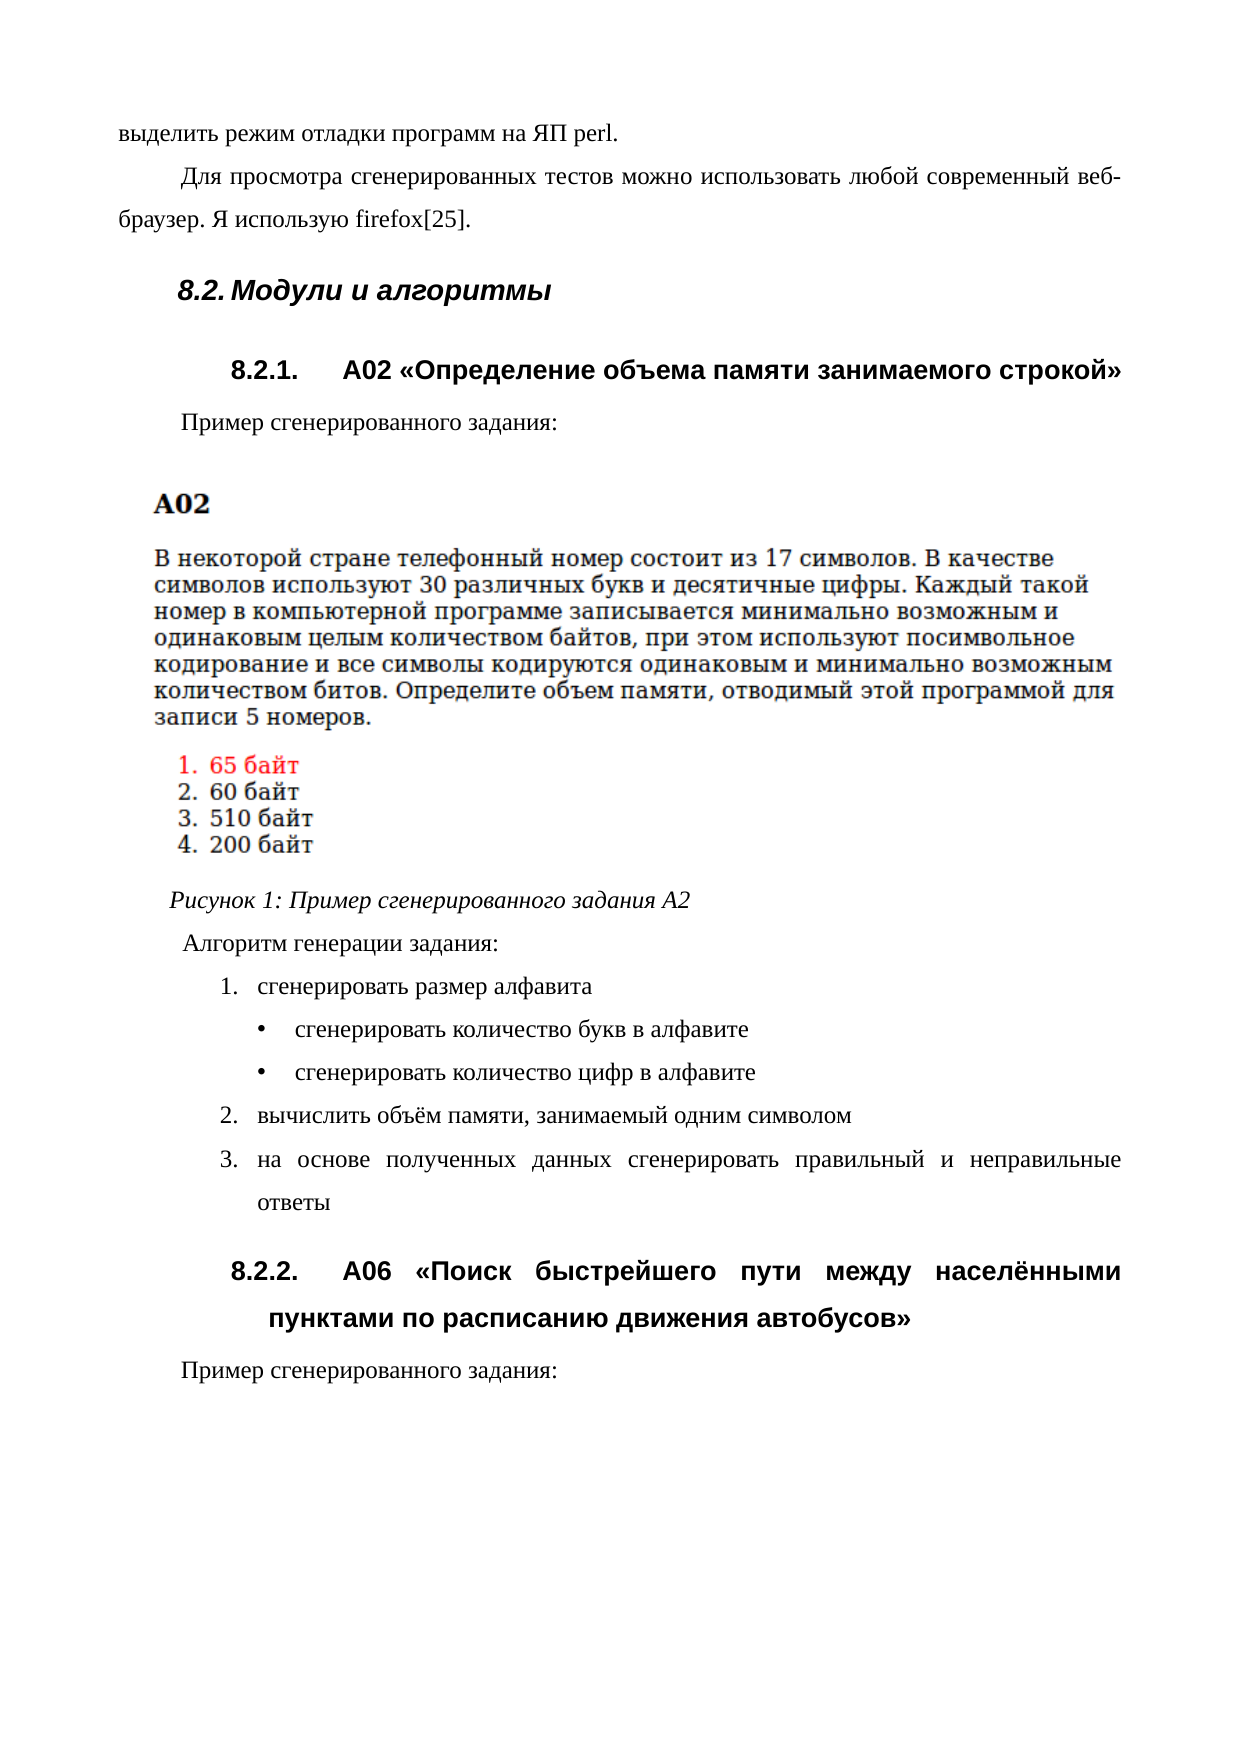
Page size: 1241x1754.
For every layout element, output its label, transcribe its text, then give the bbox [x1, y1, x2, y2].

subtitle A06 «Поиск быстрейшего пути между населёнными пунктами по расписанию движения автобусов» [231, 1255, 1122, 1333]
picture [143, 462, 1148, 871]
list вычислить объём памяти, занимаемый одним символом [219, 1101, 1122, 1129]
list на основе полученных данных сгенерировать правильный и неправильные ответы [219, 1144, 1122, 1216]
text Рисунок 1: Пример сгенерированного задания A2 [144, 871, 1148, 914]
list сгенерировать размер алфавита [219, 971, 1122, 1000]
text Пример сгенерированного задания: [118, 1355, 1122, 1384]
subtitle A02 «Определение объема памяти занимаемого строкой» [231, 354, 1122, 385]
list сгенерировать количество цифр в алфавите [257, 1057, 1122, 1086]
text выделить режим отладки программ на ЯП perl. [118, 118, 1122, 147]
text Пример сгенерированного задания: [118, 407, 1122, 436]
list сгенерировать количество букв в алфавите [257, 1014, 1122, 1043]
subtitle Модули и алгоритмы [177, 272, 1122, 306]
text Для просмотра сгенерированных тестов можно использовать любой современный веб-браузер. Я использую firefox[25]. [118, 161, 1122, 233]
text Алгоритм генерации задания: [118, 928, 1122, 957]
